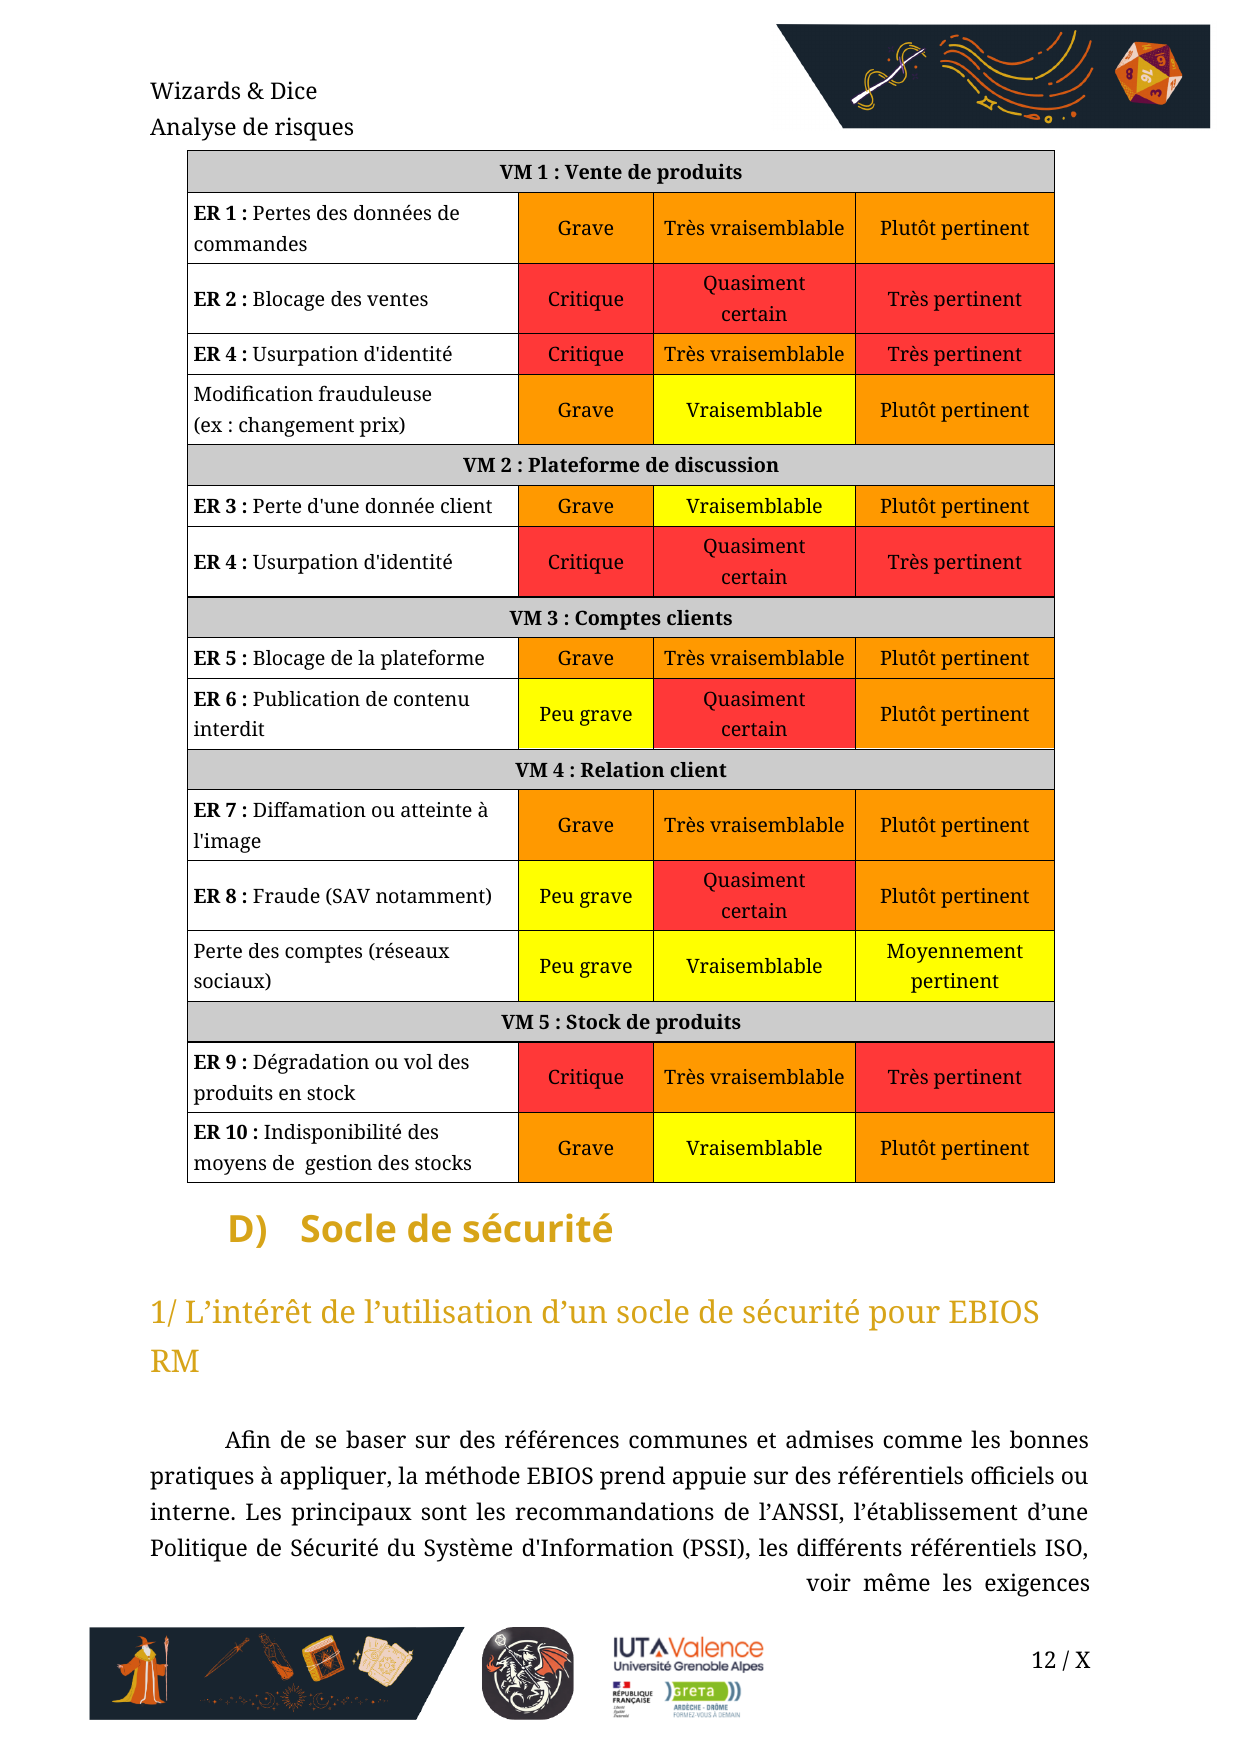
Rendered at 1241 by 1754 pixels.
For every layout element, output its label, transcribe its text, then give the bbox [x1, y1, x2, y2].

table_cell ER 3 : Perte d'une donnée client [188, 486, 518, 526]
table_cell Vraisemblable [654, 486, 855, 526]
table_cell Très pertinent [856, 334, 1054, 374]
table_cell VM 5 : Stock de produits [188, 1002, 1054, 1041]
table_cell VM 3 : Comptes clients [188, 598, 1054, 637]
table_cell Plutôt pertinent [856, 193, 1054, 263]
picture [81, 1616, 788, 1729]
table_cell Peu grave [519, 679, 653, 748]
table_cell Vraisemblable [654, 931, 855, 1001]
table_cell Plutôt pertinent [856, 790, 1054, 860]
table_cell VM 1 : Vente de produits [188, 151, 1054, 192]
table_cell ER 5 : Blocage de la plateforme [188, 638, 518, 678]
table_cell VM 4 : Relation client [188, 750, 1054, 789]
table_cell Très vraisemblable [654, 790, 855, 860]
table_cell ER 9 : Dégradation ou vol des produits en stock [188, 1043, 518, 1112]
table_cell ER 6 : Publication de contenu interdit [188, 679, 518, 748]
table_cell Plutôt pertinent [856, 861, 1054, 930]
table_cell Plutôt pertinent [856, 375, 1054, 444]
table_cell Peu grave [519, 931, 653, 1001]
table_cell ER 4 : Usurpation d'identité [188, 334, 518, 374]
table_cell ER 1 : Pertes des données de commandes [188, 193, 518, 263]
table_cell Critique [519, 334, 653, 374]
table_cell ER 10 : Indisponibilité des moyens de gestion des stocks [188, 1113, 518, 1182]
table_cell Vraisemblable [654, 1113, 855, 1182]
table_cell VM 2 : Plateforme de discussion [188, 445, 1054, 485]
table_cell ER 4 : Usurpation d'identité [188, 527, 518, 596]
table_cell Très pertinent [856, 527, 1054, 596]
table_cell Très pertinent [856, 1043, 1054, 1112]
table_cell Critique [519, 1043, 653, 1112]
table_cell ER 2 : Blocage des ventes [188, 264, 518, 333]
table_cell Quasiment certain [654, 264, 855, 333]
table_cell Plutôt pertinent [856, 638, 1054, 678]
subtitle Socle de sécurité [227, 1203, 1090, 1254]
table_cell Quasiment certain [654, 527, 855, 596]
table_cell Vraisemblable [654, 375, 855, 444]
table_cell Critique [519, 264, 653, 333]
table_cell Quasiment certain [654, 861, 855, 930]
table_cell Grave [519, 1113, 653, 1182]
table_cell Très vraisemblable [654, 193, 855, 263]
table_cell Très vraisemblable [654, 1043, 855, 1112]
table_cell Très vraisemblable [654, 334, 855, 374]
table_cell Grave [519, 375, 653, 444]
table_cell Grave [519, 638, 653, 678]
table_cell Plutôt pertinent [856, 1113, 1054, 1182]
picture [771, 21, 1218, 131]
table_cell Grave [519, 790, 653, 860]
table_cell ER 8 : Fraude (SAV notamment) [188, 861, 518, 930]
table_cell Critique [519, 527, 653, 596]
table_cell Moyennement pertinent [856, 931, 1054, 1001]
table_cell Perte des comptes (réseaux sociaux) [188, 931, 518, 1001]
table_cell Grave [519, 193, 653, 263]
table_cell Peu grave [519, 861, 653, 930]
subtitle L’intérêt de l’utilisation d’un socle de sécurité pour EBIOS RM [150, 1290, 1090, 1381]
table_cell Modification frauduleuse (ex : changement prix) [188, 375, 518, 444]
table_cell Plutôt pertinent [856, 679, 1054, 748]
table_cell Quasiment certain [654, 679, 855, 748]
table_cell ER 7 : Diffamation ou atteinte à l'image [188, 790, 518, 860]
table_cell Grave [519, 486, 653, 526]
table_cell Très pertinent [856, 264, 1054, 333]
text Afin de se baser sur des références communes et admises comme les bonnes pratiques à appliquer, la méthode EBIOS prend appuie sur des référentiels officiels ou interne. Les principaux sont les recommandations de l’ANSSI, l’établissement d’une Politique de Sécurité du Système d'Information (PSSI), les différents référentiels ISO, voir même les exigences [150, 1424, 1090, 1599]
table_cell Plutôt pertinent [856, 486, 1054, 526]
table_cell Très vraisemblable [654, 638, 855, 678]
